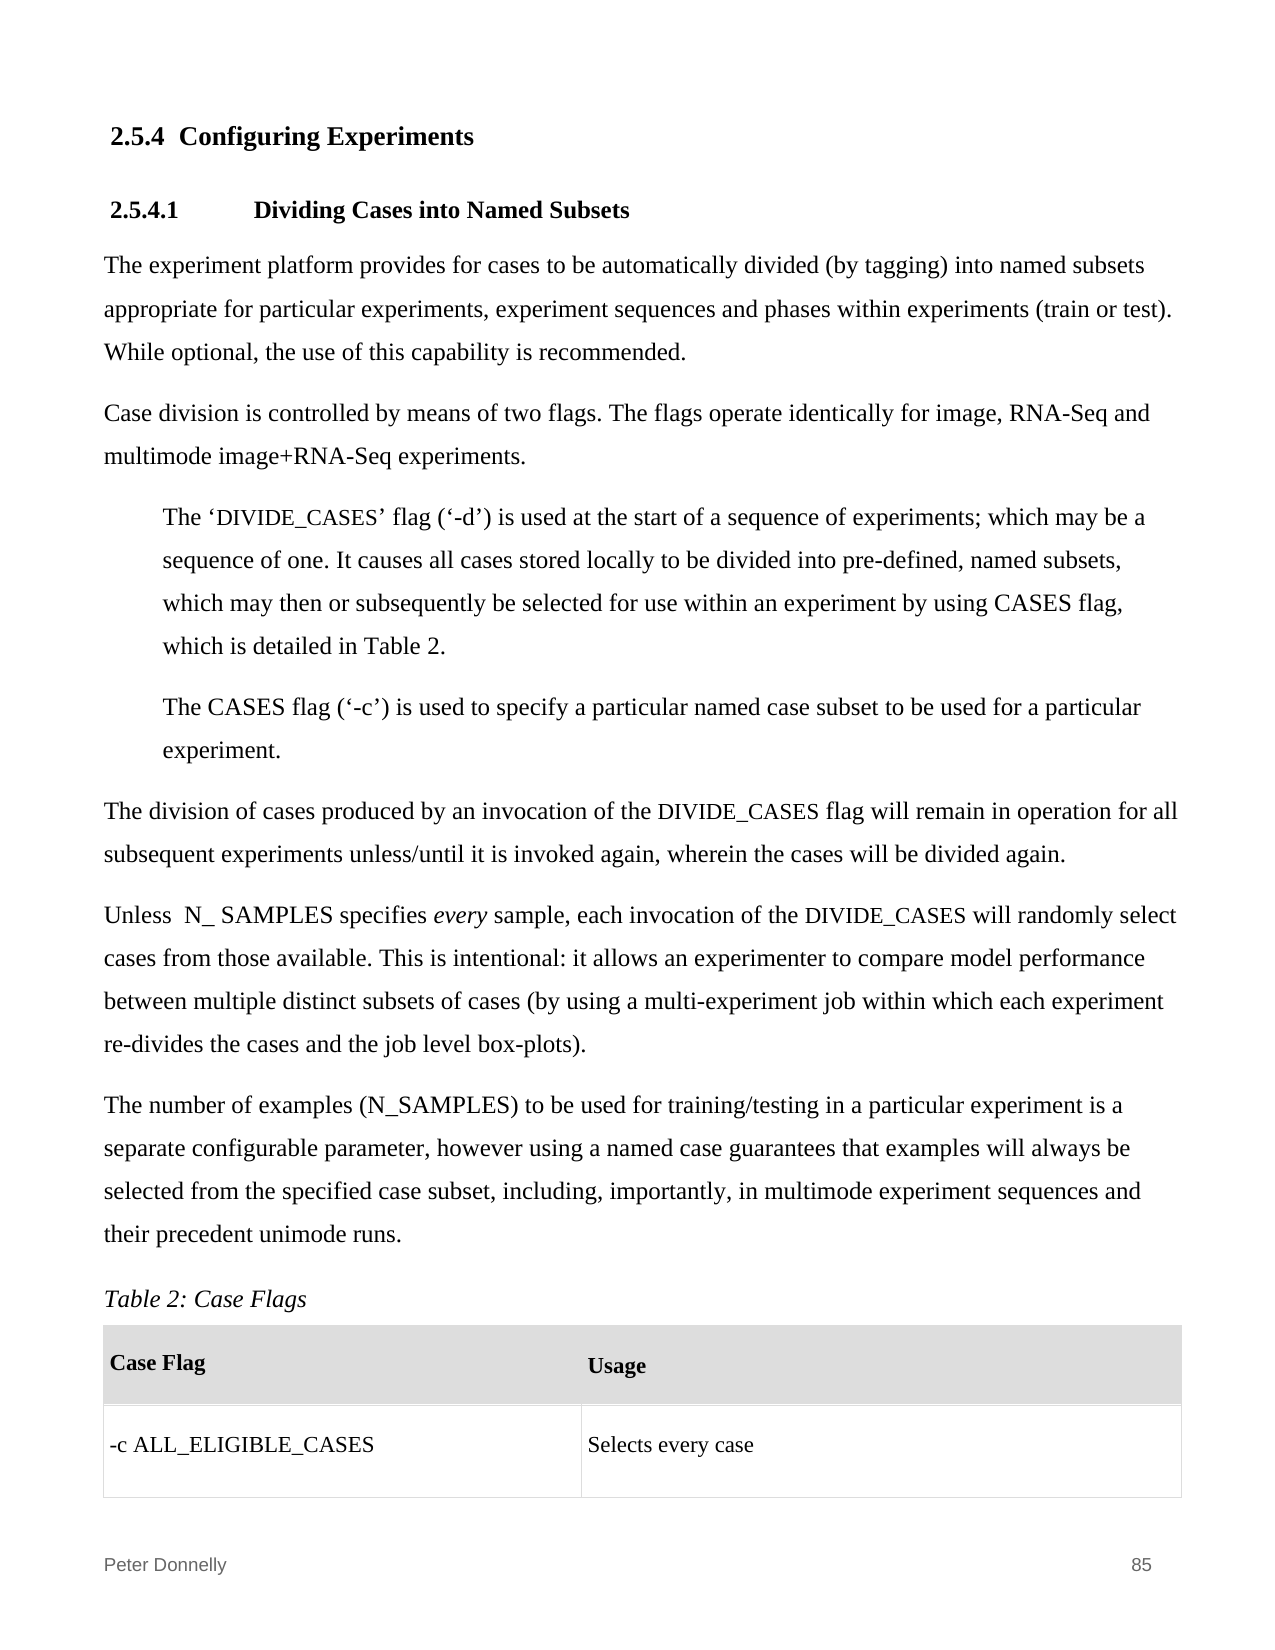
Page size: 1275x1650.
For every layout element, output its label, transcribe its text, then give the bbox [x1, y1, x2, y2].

subtitle Dividing Cases into Named Subsets [103, 195, 1181, 224]
text The CASES flag (‘-c’) is used to specify a particular named case subset to be used for a particular experiment. [162, 692, 1181, 764]
table_header Usage [582, 1326, 1181, 1404]
text Unless N_ SAMPLES specifies every sample, each invocation of the DIVIDE_CASES will randomly select cases from those available. This is intentional: it allows an experimenter to compare model performance between multiple distinct subsets of cases (by using a multi-experiment job within which each experiment re-divides the cases and the job level box-plots). [103, 900, 1181, 1058]
table_cell Selects every case [582, 1406, 1181, 1497]
text Table 2: Case Flags [103, 1284, 1181, 1312]
text The experiment platform provides for cases to be automatically divided (by tagging) into named subsets appropriate for particular experiments, experiment sequences and phases within experiments (train or test). While optional, the use of this capability is recommended. [103, 251, 1181, 366]
text The division of cases produced by an invocation of the DIVIDE_CASES flag will remain in operation for all subsequent experiments unless/until it is invoked again, wherein the cases will be divided again. [103, 796, 1181, 868]
text The number of examples (N_SAMPLES) to be used for training/testing in a particular experiment is a separate configurable parameter, however using a named case guarantees that examples will always be selected from the specified case subset, including, importantly, in multimode experiment sequences and their precedent unimode runs. [103, 1090, 1181, 1248]
subtitle Configuring Experiments [103, 120, 1181, 151]
table_header Case Flag [104, 1326, 581, 1404]
table_cell -c ALL_ELIGIBLE_CASES [104, 1406, 581, 1497]
text Case division is controlled by means of two flags. The flags operate identically for image, RNA-Seq and multimode image+RNA-Seq experiments. [103, 398, 1181, 469]
text The ‘DIVIDE_CASES’ flag (‘-d’) is used at the start of a sequence of experiments; which may be a sequence of one. It causes all cases stored locally to be divided into pre-defined, named subsets, which may then or subsequently be selected for use within an experiment by using CASES flag, which is detailed in Table 2. [162, 502, 1181, 660]
